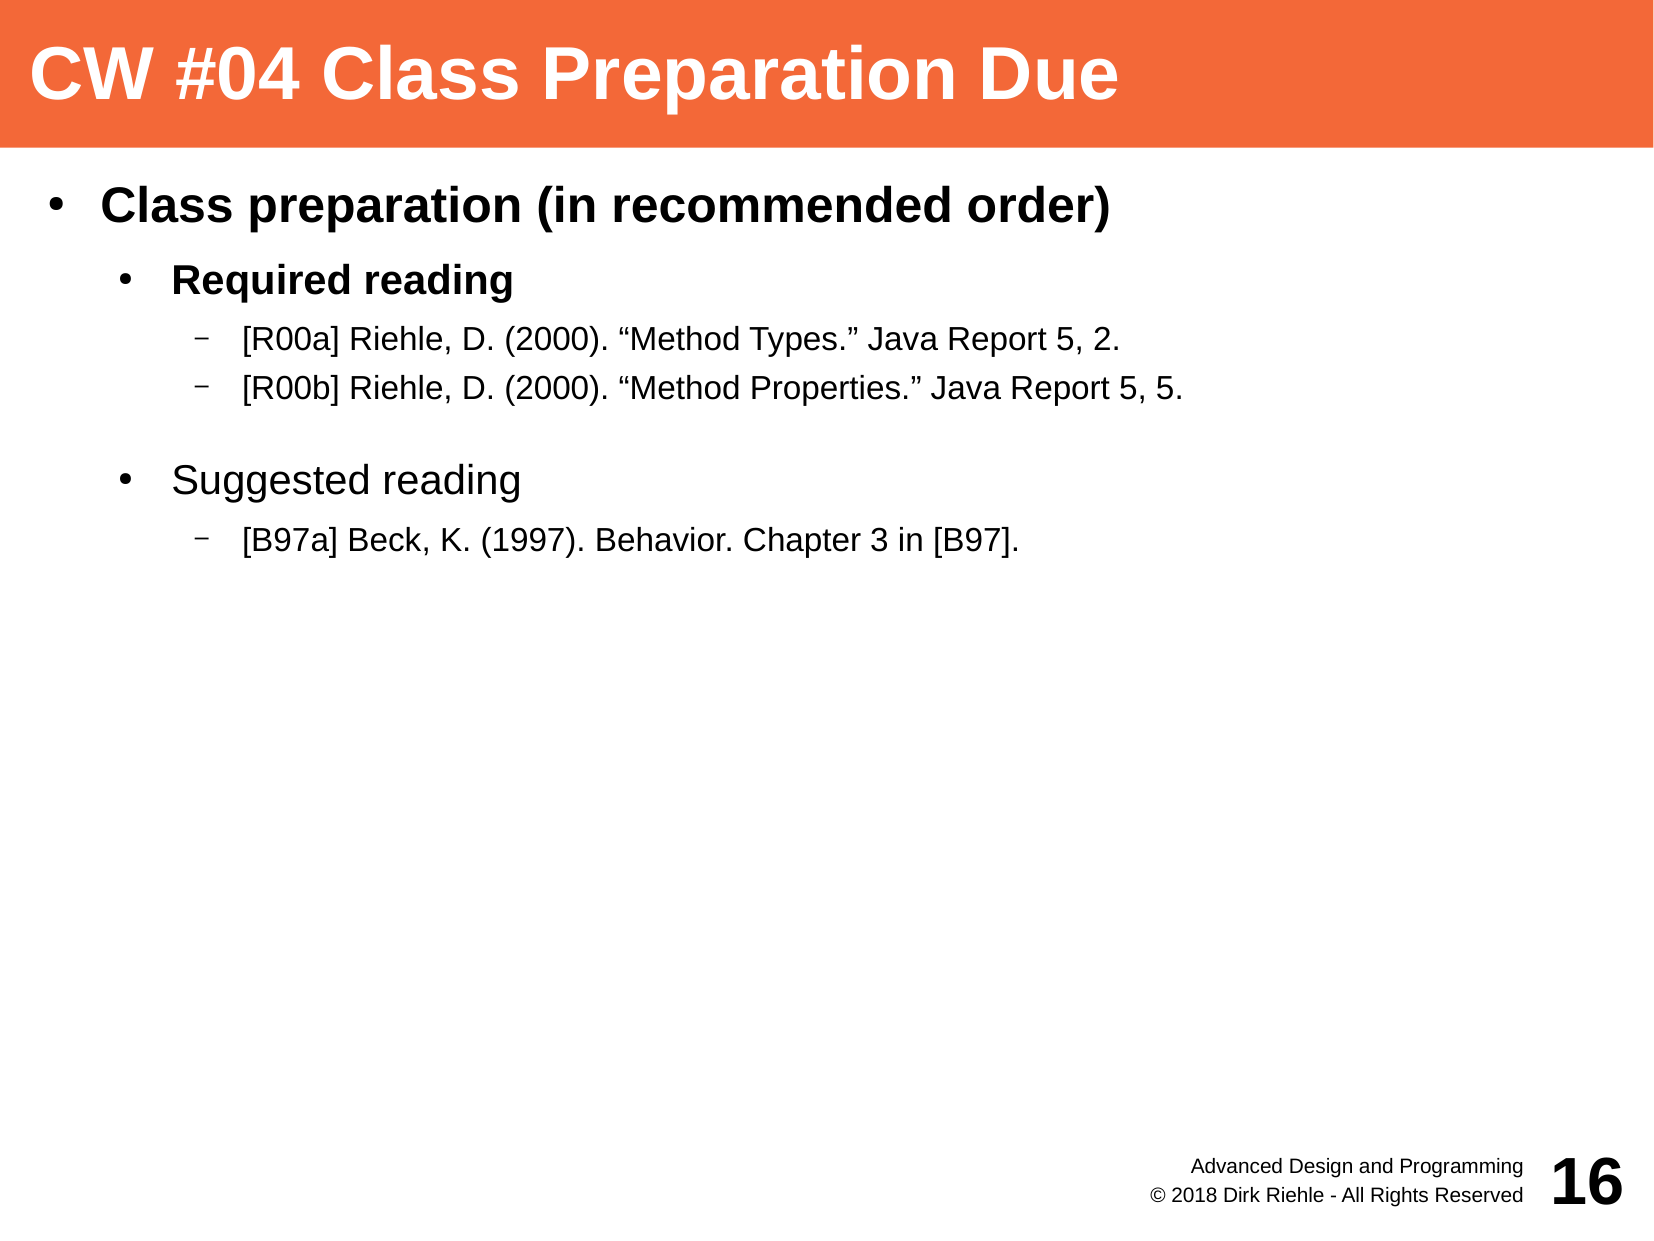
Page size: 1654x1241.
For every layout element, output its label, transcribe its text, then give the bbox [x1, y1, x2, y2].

title CW #04 Class Preparation Due [0, 0, 1654, 148]
list Class preparation (in recommended order) Required reading [R00a] Riehle, D. (2000). “Method Types.” Java Report 5, 2. [R00b] Riehle, D. (2000). “Method Properties.” Java Report 5, 5. Suggested reading [B97a] Beck, K. (1997). Behavior. Chapter 3 in [B97]. [29, 177, 1625, 1211]
